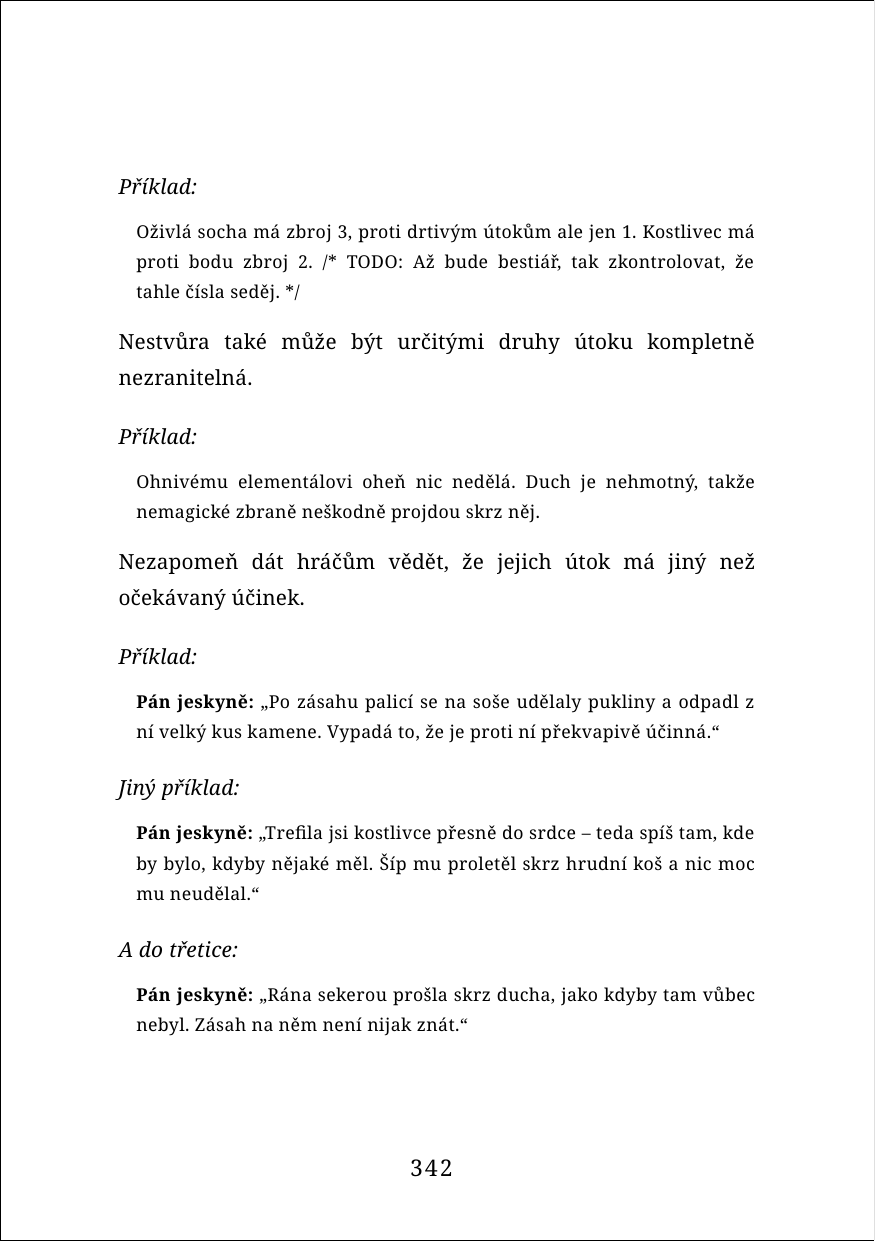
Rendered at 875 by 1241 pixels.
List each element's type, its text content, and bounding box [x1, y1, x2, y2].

text Nezapomeň dát hráčům vědět, že jejich útok má jiný než očekávaný účinek. [118, 547, 756, 611]
text Jiný příklad: [118, 773, 756, 802]
text Příklad: [118, 642, 756, 671]
text Oživlá socha má zbroj 3, proti drtivým útokům ale jen 1. Kostlivec má proti bodu zbroj 2. /* TODO: Až bude bestiář, tak zkontrolovat, že tahle čísla seděj. */ [136, 219, 756, 304]
text Pán jeskyně: „Trefila jsi kostlivce přesně do srdce – teda spíš tam, kde by bylo, kdyby nějaké měl. Šíp mu proletěl skrz hrudní koš a nic moc mu neudělal.“ [136, 821, 756, 905]
text A do třetice: [118, 935, 756, 963]
text Ohnivému elementálovi oheň nic nedělá. Duch je nehmotný, takže nemagické zbraně neškodně projdou skrz něj. [136, 469, 756, 524]
text Nestvůra také může být určitými druhy útoku kompletně nezranitelná. [118, 327, 756, 391]
text Pán jeskyně: „Rána sekerou prošla skrz ducha, jako kdyby tam vůbec nebyl. Zásah na něm není nijak znát.“ [136, 982, 756, 1037]
text Pán jeskyně: „Po zásahu palicí se na soše udělaly pukliny a odpadl z ní velký kus kamene. Vypadá to, že je proti ní překvapivě účinná.“ [136, 689, 756, 744]
text Příklad: [118, 422, 756, 451]
text Příklad: [118, 172, 756, 200]
